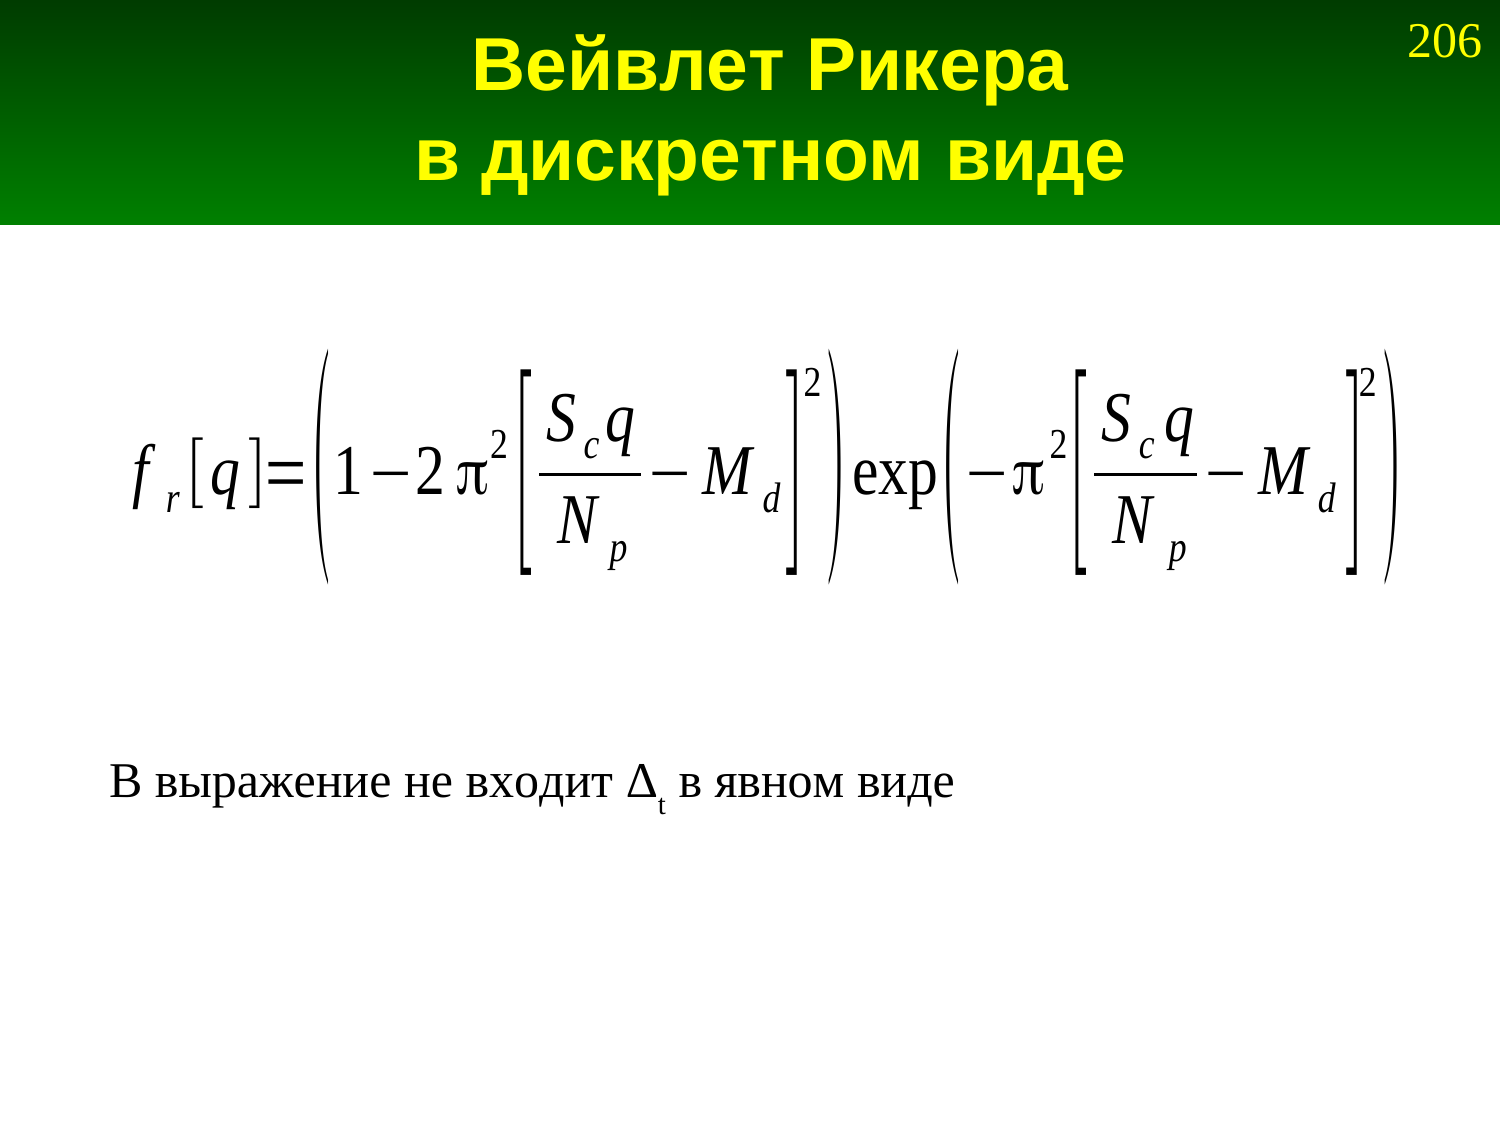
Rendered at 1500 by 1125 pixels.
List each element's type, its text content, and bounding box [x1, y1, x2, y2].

text_box В выражение не входит Δt в явном виде [94, 740, 965, 828]
title Вейвлет Рикера в дискретном виде [100, 7, 1441, 204]
chart [106, 347, 1417, 591]
